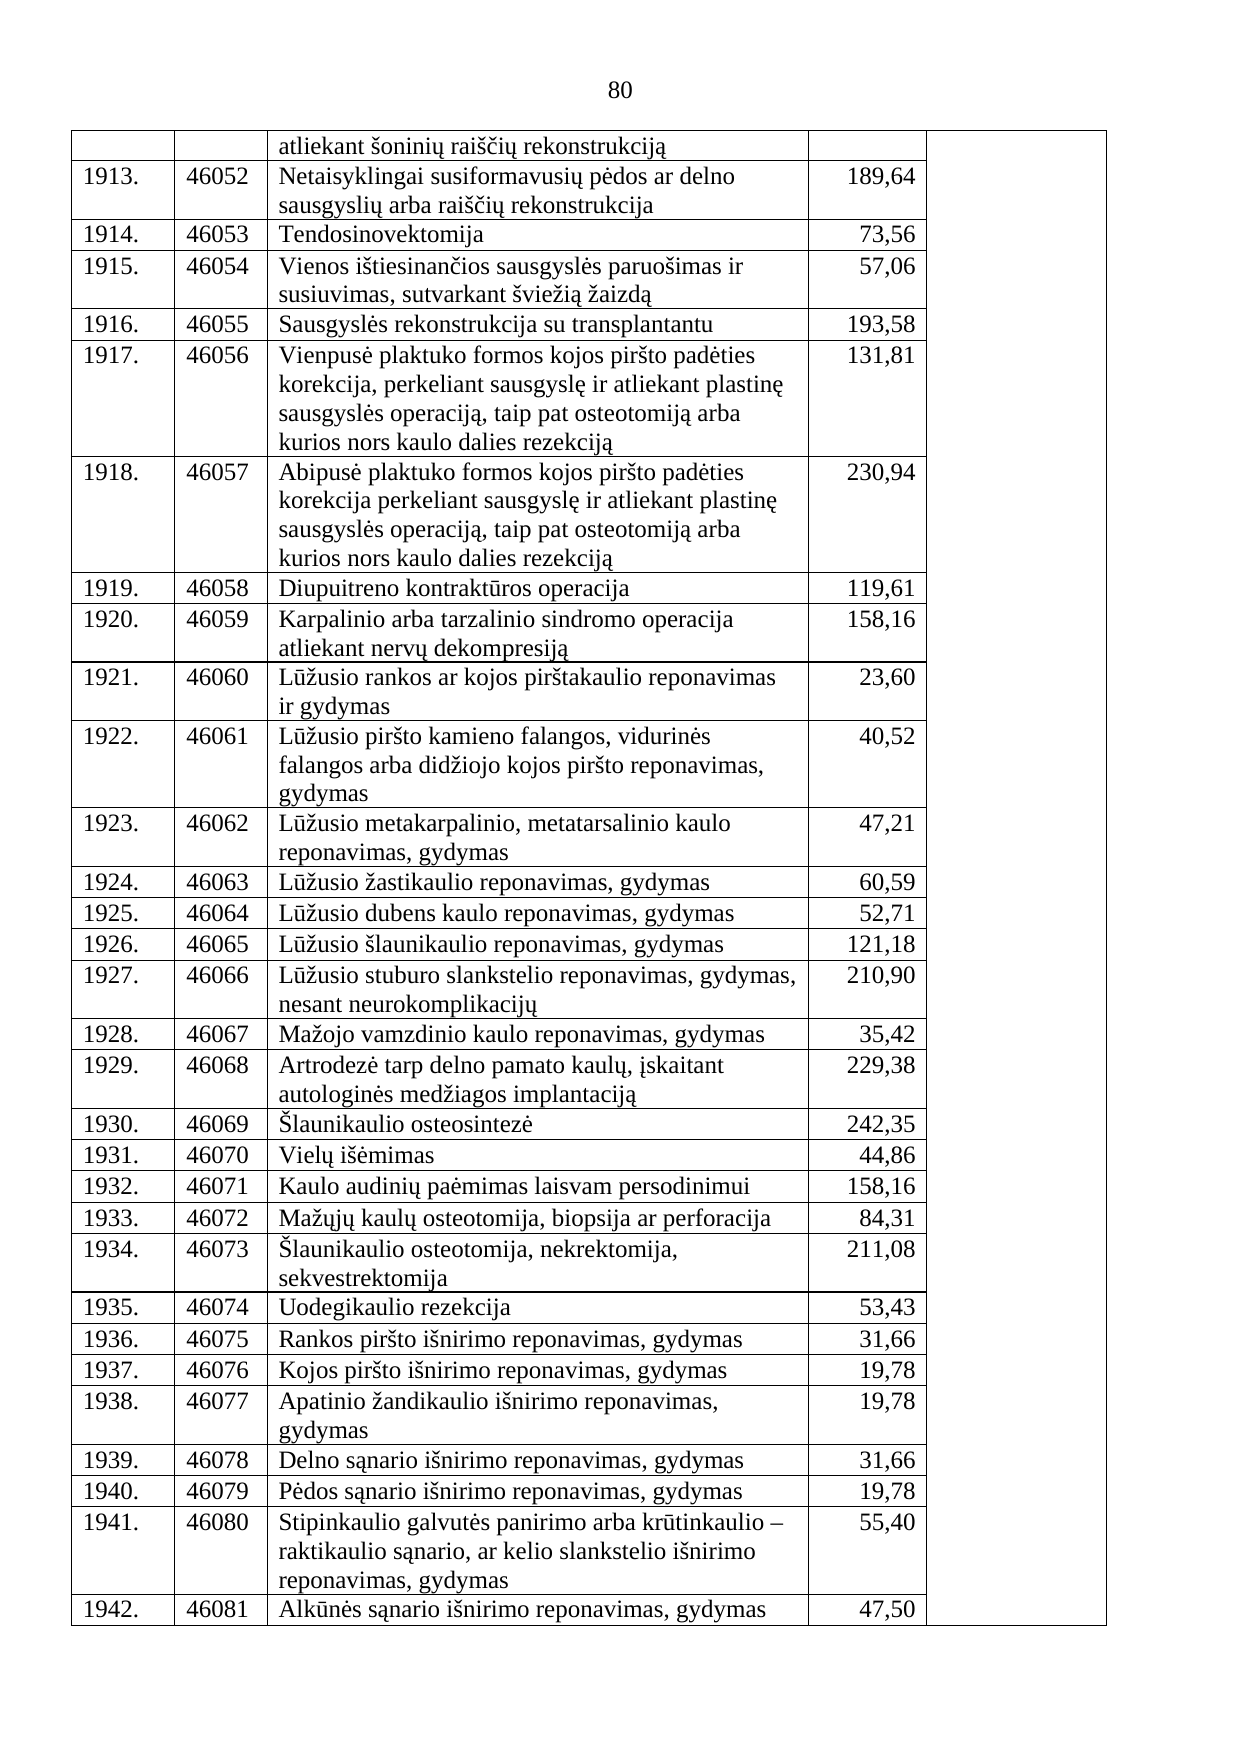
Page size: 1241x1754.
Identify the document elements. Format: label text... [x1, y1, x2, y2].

table_cell 189,64 [809, 161, 926, 218]
table_cell Karpalinio arba tarzalinio sindromo operacija atliekant nervų dekompresiją [268, 604, 808, 661]
table_cell Netaisyklingai susiformavusių pėdos ar delno sausgyslių arba raiščių rekonstrukcija [268, 161, 808, 218]
table_cell [1107, 1506, 1120, 1593]
table_cell 44,86 [809, 1140, 926, 1170]
table_cell 46060 [175, 663, 267, 720]
table_cell Vielų išėmimas [268, 1140, 808, 1170]
table_cell 46077 [175, 1386, 267, 1444]
table_cell 1940. [72, 1476, 174, 1506]
table_cell [1107, 160, 1120, 218]
table_cell 46065 [175, 929, 267, 959]
table_cell 55,40 [809, 1507, 926, 1593]
table_cell 23,60 [809, 663, 926, 720]
table_cell 46067 [175, 1019, 267, 1049]
table_cell [1107, 1170, 1120, 1202]
table_cell Stipinkaulio galvutės panirimo arba krūtinkaulio – raktikaulio sąnario, ar kelio slankstelio išnirimo reponavimas, gydymas [268, 1507, 808, 1593]
table_cell [1107, 1139, 1120, 1170]
table_cell [1107, 1291, 1120, 1323]
table_cell [1107, 897, 1120, 928]
table_cell 1930. [72, 1109, 174, 1139]
table_cell [1107, 1323, 1120, 1354]
table_cell 1920. [72, 604, 174, 661]
table_cell Apatinio žandikaulio išnirimo reponavimas, gydymas [268, 1386, 808, 1444]
table_cell [1107, 928, 1120, 959]
table_cell 46053 [175, 220, 267, 250]
table_cell Vienpusė plaktuko formos kojos piršto padėties korekcija, perkeliant sausgyslę ir atliekant plastinę sausgyslės operaciją, taip pat osteotomiją arba kurios nors kaulo dalies rezekciją [268, 341, 808, 456]
table_cell 1939. [72, 1445, 174, 1475]
table_cell 19,78 [809, 1355, 926, 1385]
table_cell 52,71 [809, 898, 926, 928]
table_cell 46078 [175, 1445, 267, 1475]
table_cell 46056 [175, 341, 267, 456]
table_cell 1918. [72, 457, 174, 572]
table_cell 1924. [72, 867, 174, 897]
table_cell 131,81 [809, 341, 926, 456]
table_cell 46076 [175, 1355, 267, 1385]
table_cell [809, 131, 926, 160]
table_cell 211,08 [809, 1234, 926, 1291]
table_cell 121,18 [809, 929, 926, 959]
table_cell [1107, 1594, 1120, 1625]
table_cell 19,78 [809, 1476, 926, 1506]
table_cell [1107, 456, 1120, 572]
table_cell [1107, 960, 1120, 1018]
table_cell 1935. [72, 1293, 174, 1323]
table_cell 1926. [72, 929, 174, 959]
table_cell 1921. [72, 663, 174, 720]
table_cell Tendosinovektomija [268, 220, 808, 250]
table_cell 53,43 [809, 1293, 926, 1323]
table_cell 46068 [175, 1050, 267, 1108]
table_cell [1107, 308, 1120, 339]
table_cell [1107, 572, 1120, 603]
table_cell 46075 [175, 1324, 267, 1354]
table_cell Kaulo audinių paėmimas laisvam persodinimui [268, 1171, 808, 1202]
table_cell 1922. [72, 721, 174, 807]
table_cell [1107, 1354, 1120, 1385]
table_cell 1934. [72, 1234, 174, 1291]
table_cell Uodegikaulio rezekcija [268, 1293, 808, 1323]
table_cell [927, 131, 1106, 1625]
table_cell 46063 [175, 867, 267, 897]
table_cell 46059 [175, 604, 267, 661]
table_cell 46062 [175, 808, 267, 866]
table_cell 1937. [72, 1355, 174, 1385]
table_cell Lūžusio rankos ar kojos pirštakaulio reponavimas ir gydymas [268, 663, 808, 720]
table_cell Lūžusio stuburo slankstelio reponavimas, gydymas, nesant neurokomplikacijų [268, 961, 808, 1018]
table_cell 1916. [72, 309, 174, 339]
table_cell [175, 131, 267, 160]
table_cell Diupuitreno kontraktūros operacija [268, 573, 808, 603]
table_cell 46081 [175, 1595, 267, 1625]
table_cell [1107, 1018, 1120, 1049]
table_cell 1932. [72, 1171, 174, 1202]
table_cell 46079 [175, 1476, 267, 1506]
table_cell 19,78 [809, 1386, 926, 1444]
table_cell [1107, 1202, 1120, 1233]
table_cell Šlaunikaulio osteotomija, nekrektomija, sekvestrektomija [268, 1234, 808, 1291]
table_cell Artrodezė tarp delno pamato kaulų, įskaitant autologinės medžiagos implantaciją [268, 1050, 808, 1108]
table_cell atliekant šoninių raiščių rekonstrukciją [268, 131, 808, 160]
table_cell [1107, 250, 1120, 308]
table_cell 40,52 [809, 721, 926, 807]
table_cell 73,56 [809, 220, 926, 250]
table_cell Abipusė plaktuko formos kojos piršto padėties korekcija perkeliant sausgyslę ir atliekant plastinę sausgyslės operaciją, taip pat osteotomiją arba kurios nors kaulo dalies rezekciją [268, 457, 808, 572]
table_cell 46073 [175, 1234, 267, 1291]
table_cell Mažojo vamzdinio kaulo reponavimas, gydymas [268, 1019, 808, 1049]
table_cell 1923. [72, 808, 174, 866]
table_cell [1107, 807, 1120, 866]
table_cell 1928. [72, 1019, 174, 1049]
table_cell 46057 [175, 457, 267, 572]
table_cell 1942. [72, 1595, 174, 1625]
table_cell 46061 [175, 721, 267, 807]
table_cell [1107, 1475, 1120, 1506]
table_cell 35,42 [809, 1019, 926, 1049]
table_cell 60,59 [809, 867, 926, 897]
table_cell 119,61 [809, 573, 926, 603]
table_cell 46069 [175, 1109, 267, 1139]
table_cell Alkūnės sąnario išnirimo reponavimas, gydymas [268, 1595, 808, 1625]
table_cell [1107, 340, 1120, 456]
table_cell 230,94 [809, 457, 926, 572]
table_cell [1107, 1385, 1120, 1444]
table_cell 46071 [175, 1171, 267, 1202]
table_cell 1919. [72, 573, 174, 603]
table_cell Vienos ištiesinančios sausgyslės paruošimas ir susiuvimas, sutvarkant šviežią žaizdą [268, 251, 808, 308]
table_cell [1107, 603, 1120, 661]
table_cell [1107, 1049, 1120, 1108]
table_cell 158,16 [809, 604, 926, 661]
table_cell Lūžusio žastikaulio reponavimas, gydymas [268, 867, 808, 897]
table_cell 46064 [175, 898, 267, 928]
table_cell 31,66 [809, 1445, 926, 1475]
table_cell 158,16 [809, 1171, 926, 1202]
table_cell 1913. [72, 161, 174, 218]
table_cell 1931. [72, 1140, 174, 1170]
table_cell [1107, 661, 1120, 720]
table_cell Mažųjų kaulų osteotomija, biopsija ar perforacija [268, 1203, 808, 1233]
table_cell 193,58 [809, 309, 926, 339]
table_cell 46052 [175, 161, 267, 218]
table_cell [1107, 219, 1120, 250]
table_cell Kojos piršto išnirimo reponavimas, gydymas [268, 1355, 808, 1385]
table_cell 210,90 [809, 961, 926, 1018]
table_cell Šlaunikaulio osteosintezė [268, 1109, 808, 1139]
table_cell 1917. [72, 341, 174, 456]
table_cell 84,31 [809, 1203, 926, 1233]
table_cell Pėdos sąnario išnirimo reponavimas, gydymas [268, 1476, 808, 1506]
table_cell 31,66 [809, 1324, 926, 1354]
table_cell Lūžusio piršto kamieno falangos, vidurinės falangos arba didžiojo kojos piršto reponavimas, gydymas [268, 721, 808, 807]
table_cell 46080 [175, 1507, 267, 1593]
table_cell 1941. [72, 1507, 174, 1593]
table_cell 47,50 [809, 1595, 926, 1625]
table_cell Lūžusio metakarpalinio, metatarsalinio kaulo reponavimas, gydymas [268, 808, 808, 866]
table_cell [1107, 1233, 1120, 1291]
table_cell 46054 [175, 251, 267, 308]
table_cell 46055 [175, 309, 267, 339]
table_cell Lūžusio šlaunikaulio reponavimas, gydymas [268, 929, 808, 959]
table_cell 1936. [72, 1324, 174, 1354]
table_cell [1107, 866, 1120, 897]
table_cell 46066 [175, 961, 267, 1018]
table_cell Sausgyslės rekonstrukcija su transplantantu [268, 309, 808, 339]
table_cell 1927. [72, 961, 174, 1018]
table_cell 47,21 [809, 808, 926, 866]
table_cell 1938. [72, 1386, 174, 1444]
table_cell 242,35 [809, 1109, 926, 1139]
table_cell 46072 [175, 1203, 267, 1233]
table_cell 1914. [72, 220, 174, 250]
table_cell 229,38 [809, 1050, 926, 1108]
table_cell 1933. [72, 1203, 174, 1233]
table_cell 46070 [175, 1140, 267, 1170]
table_cell [1107, 130, 1120, 160]
table_cell 1915. [72, 251, 174, 308]
table_cell [1107, 1444, 1120, 1475]
table_cell [72, 131, 174, 160]
table_cell Rankos piršto išnirimo reponavimas, gydymas [268, 1324, 808, 1354]
table_cell [1107, 720, 1120, 807]
table_cell Delno sąnario išnirimo reponavimas, gydymas [268, 1445, 808, 1475]
table_cell [1107, 1108, 1120, 1139]
table_cell 46074 [175, 1293, 267, 1323]
table_cell 46058 [175, 573, 267, 603]
table_cell 57,06 [809, 251, 926, 308]
table_cell 1925. [72, 898, 174, 928]
table_cell 1929. [72, 1050, 174, 1108]
table_cell Lūžusio dubens kaulo reponavimas, gydymas [268, 898, 808, 928]
